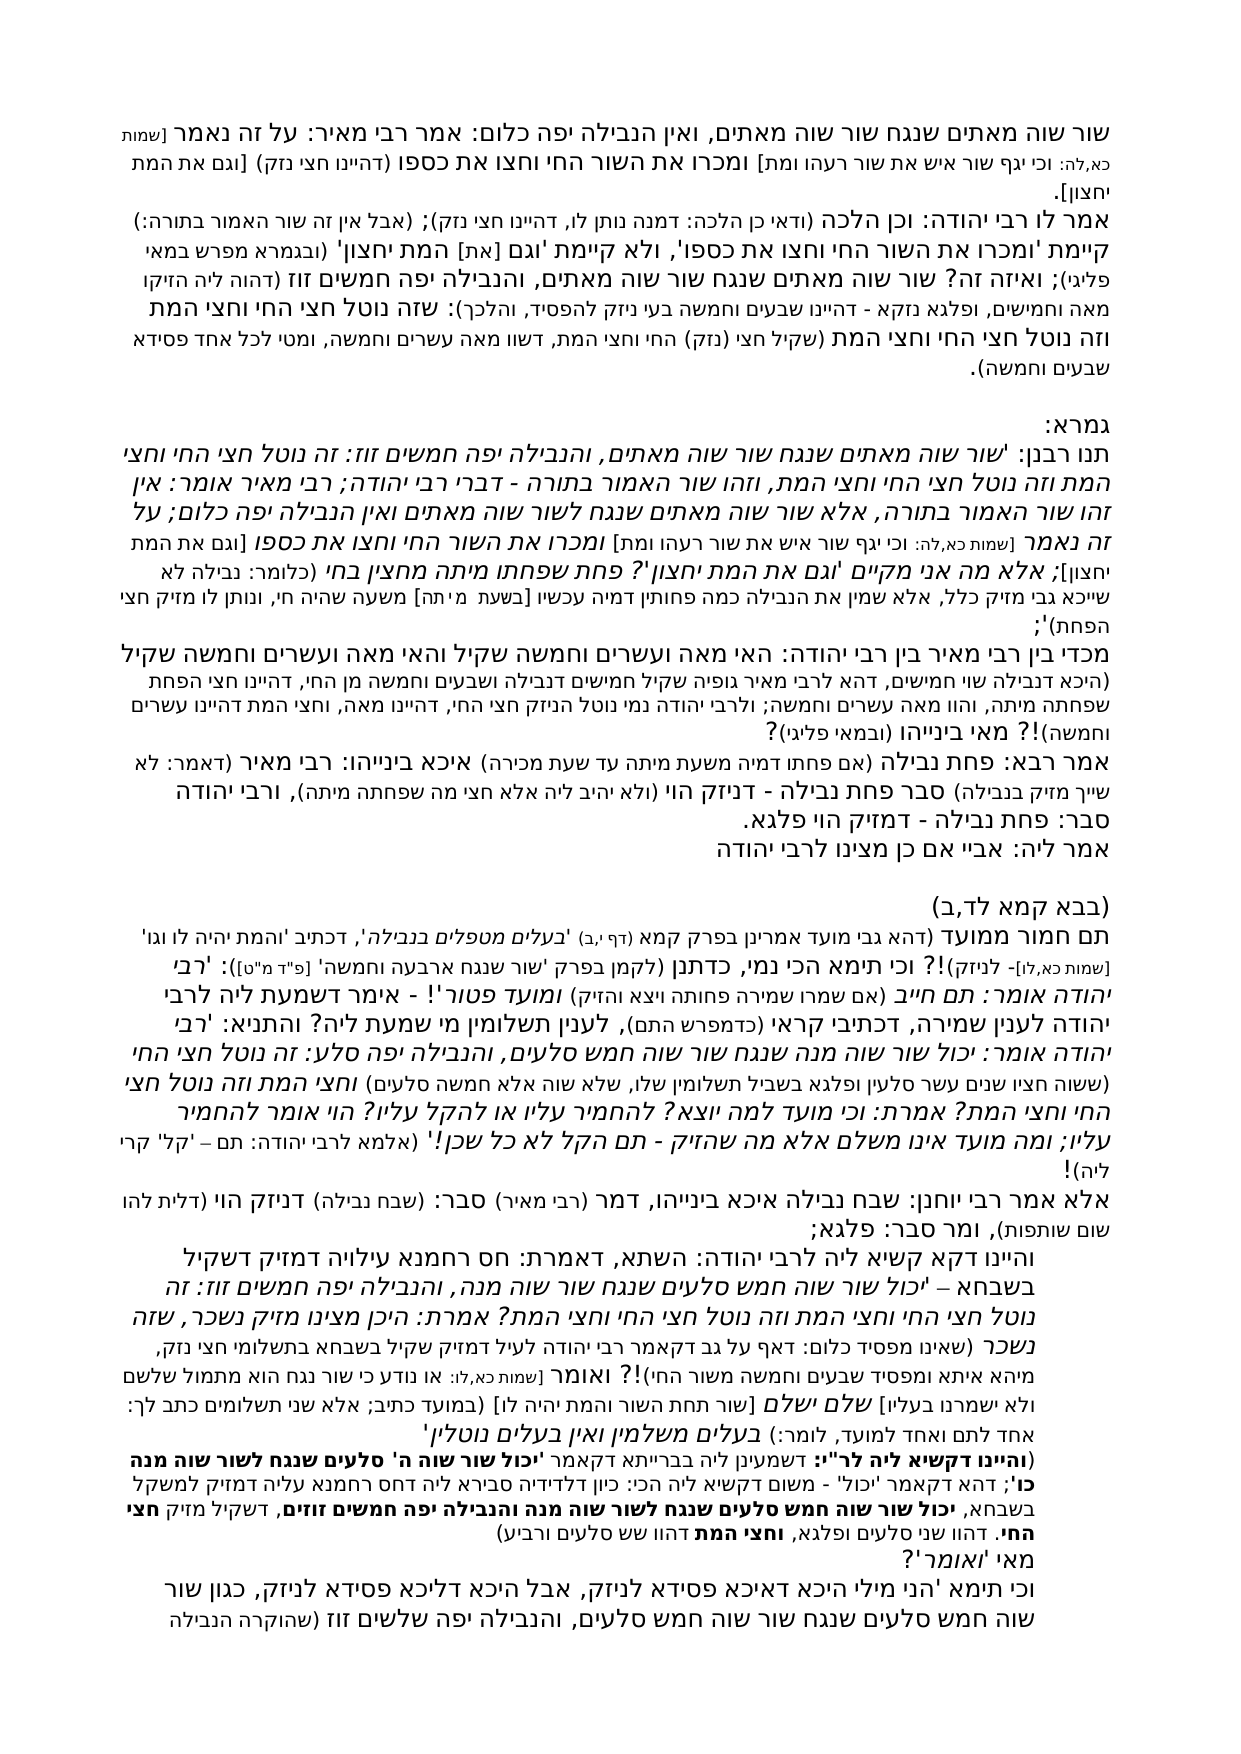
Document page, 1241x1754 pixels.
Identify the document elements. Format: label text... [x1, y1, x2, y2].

text מכדי בין רבי מאיר בין רבי יהודה: האי מאה ועשרים וחמשה שקיל והאי מאה ועשרים וחמשה שקיל (היכא דנבילה שוי חמישים, דהא לרבי מאיר גופיה שקיל חמישים דנבילה ושבעים וחמשה מן החי, דהיינו חצי הפחת שפחתה מיתה, והוו מאה עשרים וחמשה; ולרבי יהודה נמי נוטל הניזק חצי החי, דהיינו מאה, וחצי המת דהיינו עשרים וחמשה)!? מאי בינייהו (ובמאי פליגי)? [118, 639, 1110, 747]
text אלא אמר רבי יוחנן: שבח נבילה איכא בינייהו, דמר (רבי מאיר) סבר: (שבח נבילה) דניזק הוי (דלית להו שום שותפות), ומר סבר: פלגא; [118, 1185, 1110, 1243]
text אמר ליה: אביי אם כן מצינו לרבי יהודה [118, 834, 1110, 864]
text והיינו דקא קשיא ליה לרבי יהודה: השתא, דאמרת: חס רחמנא עילויה דמזיק דשקיל בשבחא – 'יכול שור שוה חמש סלעים שנגח שור שוה מנה, והנבילה יפה חמשים זוז: זה נוטל חצי החי וחצי המת וזה נוטל חצי החי וחצי המת? אמרת: היכן מצינו מזיק נשכר, שזה נשכר (שאינו מפסיד כלום: דאף על גב דקאמר רבי יהודה לעיל דמזיק שקיל בשבחא בתשלומי חצי נזק, מיהא איתא ומפסיד שבעים וחמשה משור החי)!? ואומר [שמות כא,לו: או נודע כי שור נגח הוא מתמול שלשם ולא ישמרנו בעליו] שלם ישלם [שור תחת השור והמת יהיה לו] (במועד כתיב; אלא שני תשלומים כתב לך: אחד לתם ואחד למועד, לומר:) בעלים משלמין ואין בעלים נוטלין' [118, 1243, 1035, 1448]
text מאי 'ואומר'? [118, 1545, 1035, 1574]
text תם חמור ממועד (דהא גבי מועד אמרינן בפרק קמא (דף י,ב) 'בעלים מטפלים בנבילה', דכתיב 'והמת יהיה לו וגו' [שמות כא,לו]- לניזק)!? וכי תימא הכי נמי, כדתנן (לקמן בפרק 'שור שנגח ארבעה וחמשה' [פ"ד מ"ט]): 'רבי יהודה אומר: תם חייב (אם שמרו שמירה פחותה ויצא והזיק) ומועד פטור'! - אימר דשמעת ליה לרבי יהודה לענין שמירה, דכתיבי קראי (כדמפרש התם), לענין תשלומין מי שמעת ליה? והתניא: 'רבי יהודה אומר: יכול שור שוה מנה שנגח שור שוה חמש סלעים, והנבילה יפה סלע: זה נוטל חצי החי (ששוה חציו שנים עשר סלעין ופלגא בשביל תשלומין שלו, שלא שוה אלא חמשה סלעים) וחצי המת וזה נוטל חצי החי וחצי המת? אמרת: וכי מועד למה יוצא? להחמיר עליו או להקל עליו? הוי אומר להחמיר עליו; ומה מועד אינו משלם אלא מה שהזיק - תם הקל לא כל שכן!' (אלמא לרבי יהודה: תם – 'קל' קרי ליה)! [118, 922, 1110, 1185]
text אמר רבא: פחת נבילה (אם פחתו דמיה משעת מיתה עד שעת מכירה) איכא בינייהו: רבי מאיר (דאמר: לא שייך מזיק בנבילה) סבר פחת נבילה - דניזק הוי (ולא יהיב ליה אלא חצי מה שפחתה מיתה), ורבי יהודה סבר: פחת נבילה - דמזיק הוי פלגא. [118, 747, 1110, 834]
text שור שוה מאתים שנגח שור שוה מאתים, ואין הנבילה יפה כלום: אמר רבי מאיר: על זה נאמר [שמות כא,לה: וכי יגף שור איש את שור רעהו ומת] ומכרו את השור החי וחצו את כספו (דהיינו חצי נזק) [וגם את המת יחצון]. [118, 118, 1110, 206]
text גמרא: [118, 410, 1110, 439]
text אמר לו רבי יהודה: וכן הלכה (ודאי כן הלכה: דמנה נותן לו, דהיינו חצי נזק); (אבל אין זה שור האמור בתורה:) קיימת 'ומכרו את השור החי וחצו את כספו', ולא קיימת 'וגם [את] המת יחצון' (ובגמרא מפרש במאי פליגי); ואיזה זה? שור שוה מאתים שנגח שור שוה מאתים, והנבילה יפה חמשים זוז (דהוה ליה הזיקו מאה וחמישים, ופלגא נזקא - דהיינו שבעים וחמשה בעי ניזק להפסיד, והלכך): שזה נוטל חצי החי וחצי המת וזה נוטל חצי החי וחצי המת (שקיל חצי (נזק) החי וחצי המת, דשוו מאה עשרים וחמשה, ומטי לכל אחד פסידא שבעים וחמשה). [118, 206, 1110, 381]
text (בבא קמא לד,ב) [118, 892, 1110, 922]
text וכי תימא 'הני מילי היכא דאיכא פסידא לניזק, אבל היכא דליכא פסידא לניזק, כגון שור שוה חמש סלעים שנגח שור שוה חמש סלעים, והנבילה יפה שלשים זוז (שהוקרה הנבילה [118, 1574, 1035, 1633]
text תנו רבנן: 'שור שוה מאתים שנגח שור שוה מאתים, והנבילה יפה חמשים זוז: זה נוטל חצי החי וחצי המת וזה נוטל חצי החי וחצי המת, וזהו שור האמור בתורה - דברי רבי יהודה; רבי מאיר אומר: אין זהו שור האמור בתורה, אלא שור שוה מאתים שנגח לשור שוה מאתים ואין הנבילה יפה כלום; על זה נאמר [שמות כא,לה: וכי יגף שור איש את שור רעהו ומת] ומכרו את השור החי וחצו את כספו [וגם את המת יחצון]; אלא מה אני מקיים 'וגם את המת יחצון'? פחת שפחתו מיתה מחצין בחי (כלומר: נבילה לא שייכא גבי מזיק כלל, אלא שמין את הנבילה כמה פחותין דמיה עכשיו [בשעת מיתה] משעה שהיה חי, ונותן לו מזיק חצי הפחת)'; [118, 439, 1110, 639]
text (והיינו דקשיא ליה לר"י: דשמעינן ליה בברייתא דקאמר 'יכול שור שוה ה' סלעים שנגח לשור שוה מנה כו'; דהא דקאמר 'יכול' - משום דקשיא ליה הכי: כיון דלדידיה סבירא ליה דחס רחמנא עליה דמזיק למשקל בשבחא, יכול שור שוה חמש סלעים שנגח לשור שוה מנה והנבילה יפה חמשים זוזים, דשקיל מזיק חצי החי. דהוו שני סלעים ופלגא, וחצי המת דהוו שש סלעים ורביע) [118, 1448, 1035, 1545]
